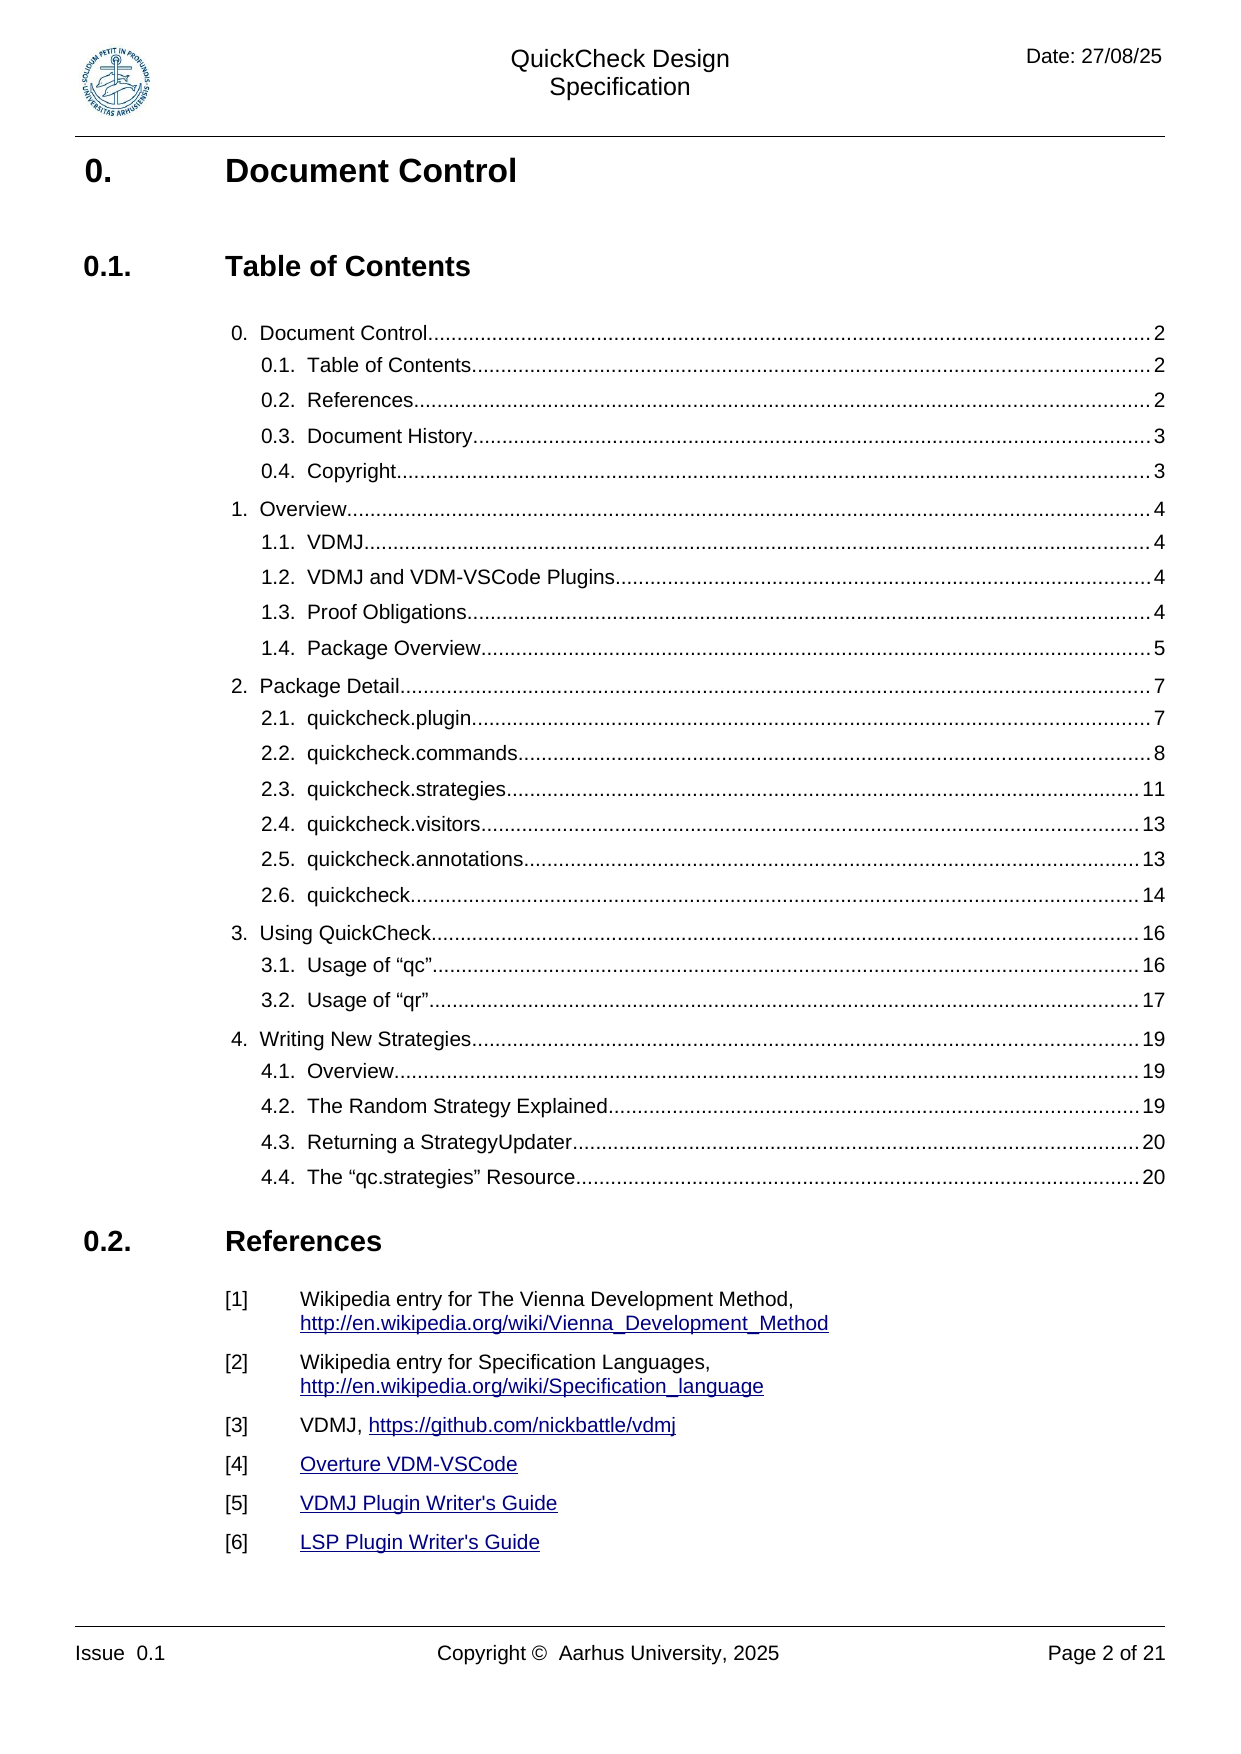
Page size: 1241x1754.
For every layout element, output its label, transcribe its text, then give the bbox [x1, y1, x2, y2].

text 2.4. quickcheck.visitors 13 [255, 813, 1165, 836]
text 2.6. quickcheck 14 [255, 883, 1165, 906]
text 0. Document Control 2 [225, 321, 1165, 345]
text 4.4. The “qc.strategies” Resource 20 [255, 1166, 1165, 1189]
text 2.3. quickcheck.strategies 11 [255, 777, 1165, 801]
list VDMJ, https://github.com/nickbattle/vdmj [225, 1413, 1165, 1437]
text 1.2. VDMJ and VDM-VSCode Plugins 4 [255, 566, 1165, 589]
list LSP Plugin Writer's Guide [225, 1530, 1165, 1554]
text 1.3. Proof Obligations 4 [255, 601, 1165, 624]
picture [78, 44, 153, 120]
text 0.4. Copyright 3 [255, 460, 1165, 483]
text 1.4. Package Overview 5 [255, 636, 1165, 659]
text 0.1. Table of Contents 2 [255, 354, 1165, 377]
text 4.1. Overview 19 [255, 1059, 1165, 1083]
text 0.2. References 2 [255, 389, 1165, 412]
text 4. Writing New Strategies 19 [225, 1027, 1165, 1051]
text 0.3. Document History 3 [255, 424, 1165, 448]
list Wikipedia entry for Specification Languages, http://en.wikipedia.org/wiki/Specification_language [225, 1350, 1165, 1398]
subtitle References [75, 1225, 1165, 1257]
list Overture VDM-VSCode [225, 1452, 1165, 1476]
text 1.1. VDMJ 4 [255, 530, 1165, 553]
text 3.1. Usage of “qc” 16 [255, 954, 1165, 977]
text 2.1. quickcheck.plugin 7 [255, 707, 1165, 730]
list Wikipedia entry for The Vienna Development Method, http://en.wikipedia.org/wiki/Vienna_Development_Method [225, 1287, 1165, 1335]
subtitle Document Control [75, 152, 1165, 190]
list VDMJ Plugin Writer's Guide [225, 1491, 1165, 1515]
text 4.2. The Random Strategy Explained 19 [255, 1095, 1165, 1118]
text 1. Overview 4 [225, 498, 1165, 521]
text 3.2. Usage of “qr” 17 [255, 989, 1165, 1012]
subtitle Table of Contents [75, 250, 1165, 282]
text 2.5. quickcheck.annotations 13 [255, 848, 1165, 871]
text 2. Package Detail 7 [225, 674, 1165, 698]
text 3. Using QuickCheck 16 [225, 921, 1165, 945]
text 4.3. Returning a StrategyUpdater 20 [255, 1130, 1165, 1153]
text 2.2. quickcheck.commands 8 [255, 742, 1165, 765]
